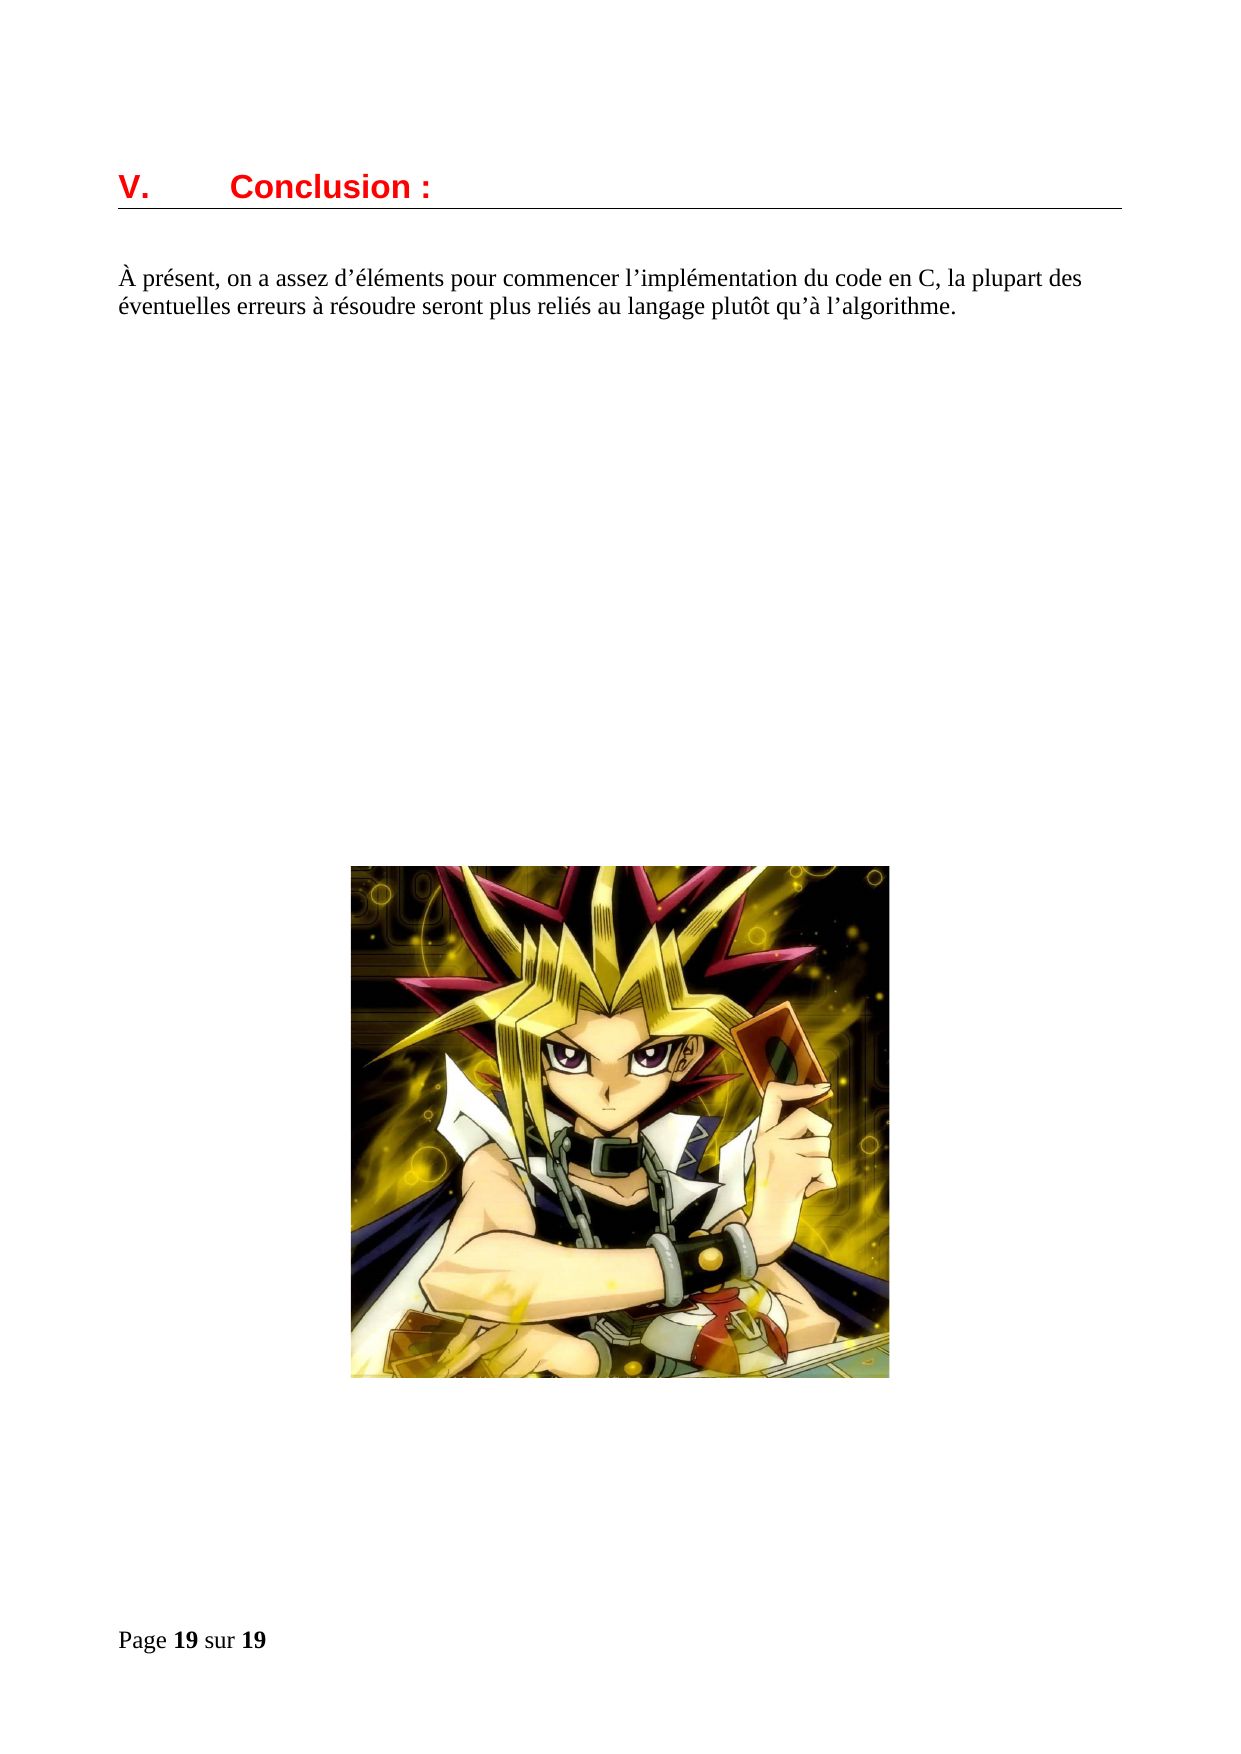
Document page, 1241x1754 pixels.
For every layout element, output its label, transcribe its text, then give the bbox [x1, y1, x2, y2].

subtitle Conclusion : [118, 167, 1122, 208]
list À présent, on a assez d’éléments pour commencer l’implémentation du code en C, la plupart des éventuelles erreurs à résoudre seront plus reliés au langage plutôt qu’à l’algorithme. [118, 263, 1122, 320]
